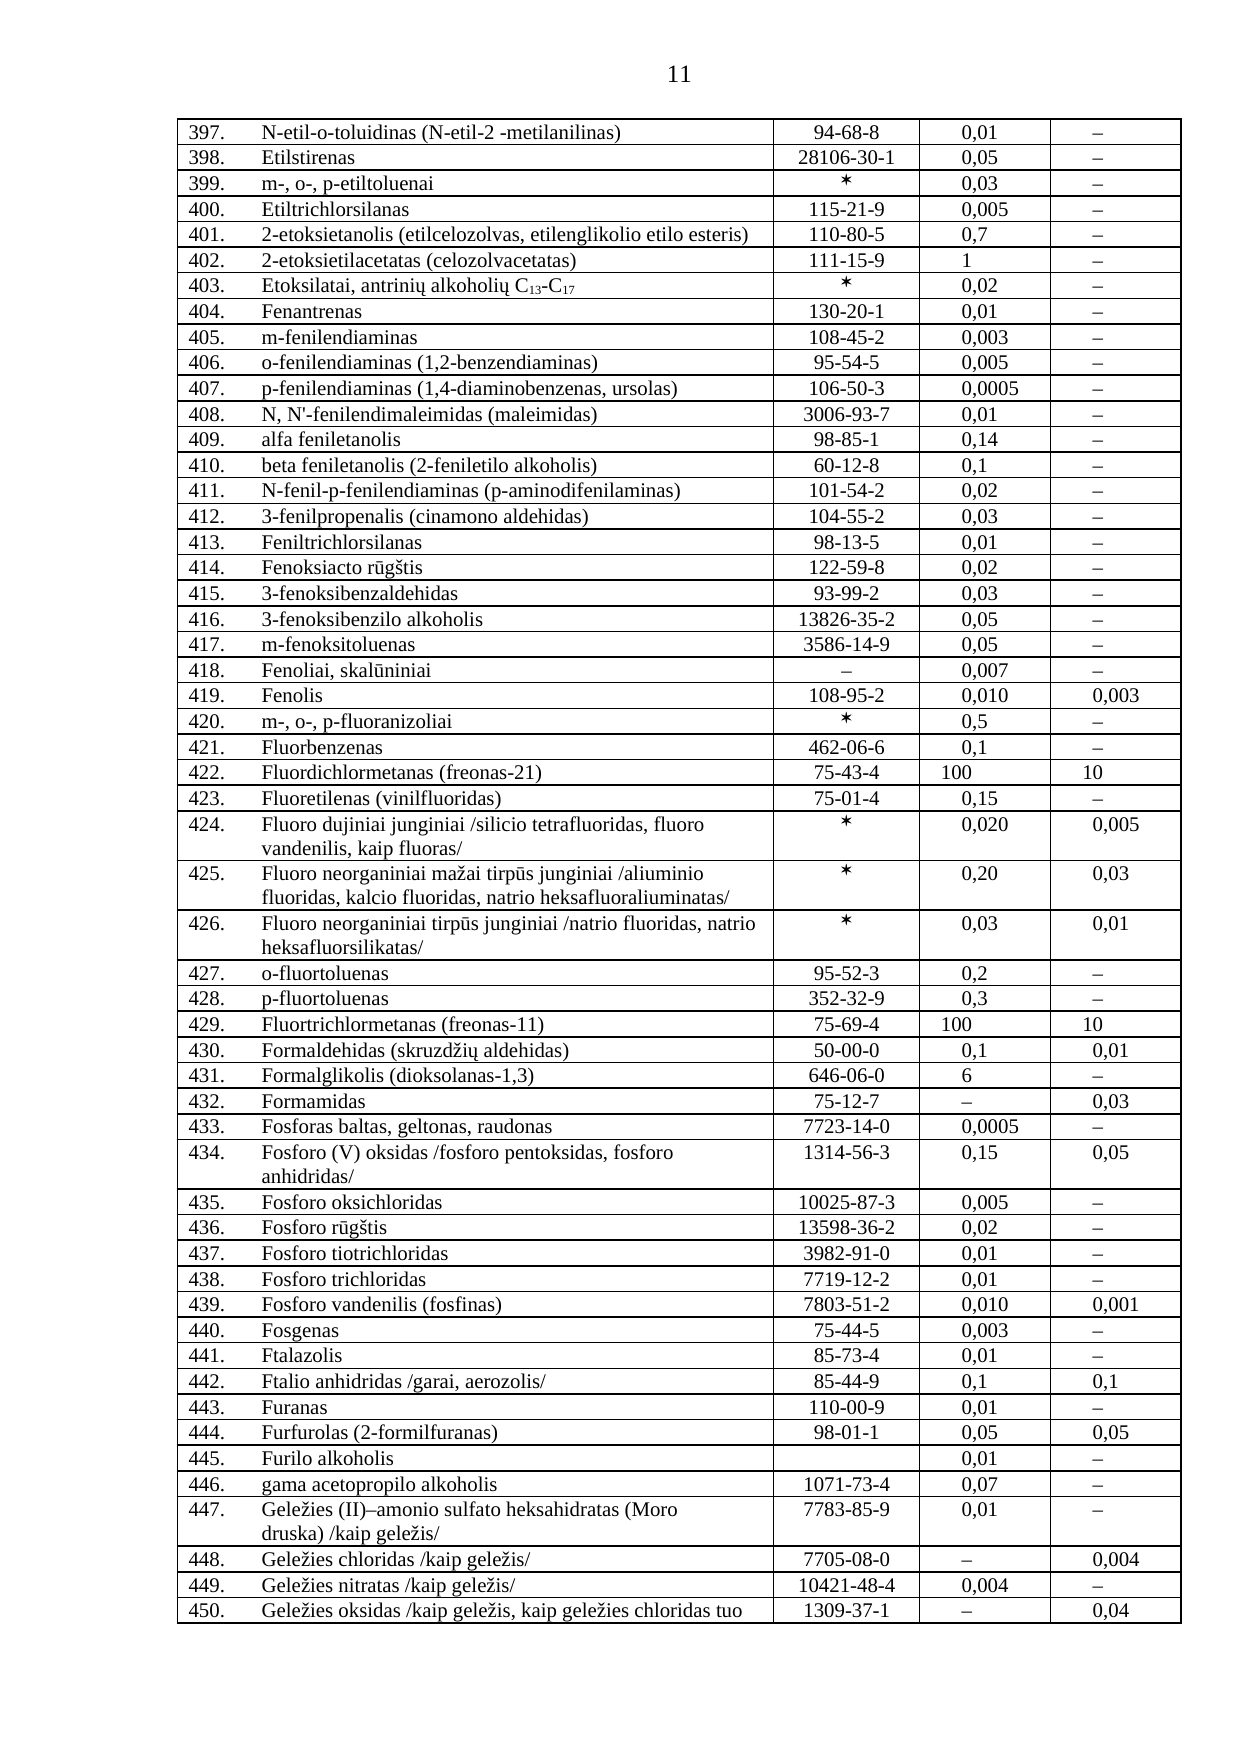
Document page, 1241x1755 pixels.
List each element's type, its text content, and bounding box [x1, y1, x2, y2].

table_cell 397. [178, 120, 250, 144]
table_cell  [774, 861, 919, 909]
table_cell – [774, 658, 919, 682]
table_cell 439. [178, 1292, 250, 1316]
table_cell – [920, 1547, 1050, 1571]
table_cell Fosforo rūgštis [250, 1215, 773, 1239]
table_cell – [1051, 1063, 1180, 1087]
table_cell 108-95-2 [774, 683, 919, 707]
table_cell 111-15-9 [774, 248, 919, 272]
table_cell Furilo alkoholis [250, 1446, 773, 1470]
table_cell 0,01 [920, 1446, 1050, 1470]
table_cell 403. [178, 273, 250, 297]
table_cell 432. [178, 1089, 250, 1113]
table_cell beta feniletanolis (2-feniletilo alkoholis) [250, 453, 773, 477]
table_cell 0,03 [1051, 861, 1180, 909]
table_cell 442. [178, 1369, 250, 1393]
table_cell – [1051, 581, 1180, 605]
table_cell 462-06-6 [774, 735, 919, 759]
table_cell Fluorbenzenas [250, 735, 773, 759]
table_cell Ftalazolis [250, 1343, 773, 1367]
table_cell 13598-36-2 [774, 1215, 919, 1239]
table_cell 646-06-0 [774, 1063, 919, 1087]
table_cell 0,1 [920, 1038, 1050, 1062]
table_cell 106-50-3 [774, 376, 919, 400]
table_cell 0,05 [920, 632, 1050, 656]
table_cell Geležies (II)–amonio sulfato heksahidratas (Moro druska) /kaip geležis/ [250, 1497, 773, 1545]
table_cell – [1051, 1267, 1180, 1291]
table_cell – [1051, 961, 1180, 985]
table_cell 449. [178, 1573, 250, 1597]
table_cell 10 [1051, 760, 1180, 784]
table_cell gama acetopropilo alkoholis [250, 1472, 773, 1496]
table_cell Fosforas baltas, geltonas, raudonas [250, 1115, 773, 1138]
table_cell – [1051, 222, 1180, 246]
table_cell 0,007 [920, 658, 1050, 682]
table_cell 7705-08-0 [774, 1547, 919, 1571]
table_cell 0,05 [920, 1420, 1050, 1444]
table_cell 0,15 [920, 1140, 1050, 1188]
table_cell 440. [178, 1318, 250, 1342]
table_cell 437. [178, 1241, 250, 1265]
table_cell 0,005 [920, 350, 1050, 374]
table_cell 431. [178, 1063, 250, 1087]
table_cell 441. [178, 1343, 250, 1367]
table_cell – [1051, 171, 1180, 195]
table_cell 352-32-9 [774, 986, 919, 1010]
table_cell 0,1 [1051, 1369, 1180, 1393]
table_cell 0,020 [920, 812, 1050, 860]
table_cell 3-fenilpropenalis (cinamono aldehidas) [250, 504, 773, 528]
table_cell  [774, 812, 919, 860]
table_cell – [1051, 376, 1180, 400]
table_cell  [774, 709, 919, 733]
table_cell 98-01-1 [774, 1420, 919, 1444]
table_cell 427. [178, 961, 250, 985]
table_cell Fluoro neorganiniai tirpūs junginiai /natrio fluoridas, natrio heksafluorsilikatas/ [250, 911, 773, 959]
table_cell 122-59-8 [774, 555, 919, 579]
table_cell 404. [178, 299, 250, 323]
table_cell Fluoretilenas (vinilfluoridas) [250, 786, 773, 810]
table_cell Furanas [250, 1395, 773, 1419]
table_cell 400. [178, 197, 250, 221]
table_cell Fosforo (V) oksidas /fosforo pentoksidas, fosforo anhidridas/ [250, 1140, 773, 1188]
table_cell 115-21-9 [774, 197, 919, 221]
table_cell m-, o-, p-fluoranizoliai [250, 709, 773, 733]
table_cell  [774, 911, 919, 959]
table_cell – [1051, 248, 1180, 272]
table_cell 100 [920, 1012, 1050, 1036]
table_cell 0,15 [920, 786, 1050, 810]
table_cell – [1051, 427, 1180, 451]
table_cell Etoksilatai, antrinių alkoholių C13-C17 [250, 273, 773, 297]
table_cell – [1051, 709, 1180, 733]
table_cell N-fenil-p-fenilendiaminas (p-aminodifenilaminas) [250, 478, 773, 502]
table_cell m-fenilendiaminas [250, 325, 773, 349]
table_cell 0,1 [920, 1369, 1050, 1393]
table_cell 0,0005 [920, 376, 1050, 400]
table_cell 448. [178, 1547, 250, 1571]
table_cell 0,01 [920, 1395, 1050, 1419]
table_cell 411. [178, 478, 250, 502]
table_cell 415. [178, 581, 250, 605]
table_cell Geležies chloridas /kaip geležis/ [250, 1547, 773, 1571]
table_cell 447. [178, 1497, 250, 1545]
table_cell alfa feniletanolis [250, 427, 773, 451]
table_cell 0,005 [920, 1190, 1050, 1214]
table_cell 425. [178, 861, 250, 909]
table_cell 104-55-2 [774, 504, 919, 528]
table_cell 0,02 [920, 555, 1050, 579]
table_cell – [1051, 1573, 1180, 1597]
table_cell 0,01 [920, 120, 1050, 144]
table_cell 0,1 [920, 453, 1050, 477]
table_cell 0,01 [920, 1241, 1050, 1265]
table_cell 75-69-4 [774, 1012, 919, 1036]
table_cell 110-80-5 [774, 222, 919, 246]
table_cell 3-fenoksibenzilo alkoholis [250, 607, 773, 631]
table_cell 0,7 [920, 222, 1050, 246]
table_cell N, N'-fenilendimaleimidas (maleimidas) [250, 402, 773, 426]
table_cell Formamidas [250, 1089, 773, 1113]
table_cell Fosforo oksichloridas [250, 1190, 773, 1214]
table_cell Fosforo vandenilis (fosfinas) [250, 1292, 773, 1316]
table_cell – [1051, 786, 1180, 810]
table_cell 0,5 [920, 709, 1050, 733]
table_cell 0,01 [920, 530, 1050, 554]
table_cell 7723-14-0 [774, 1115, 919, 1138]
table_cell 0,2 [920, 961, 1050, 985]
table_cell – [920, 1598, 1050, 1622]
table_cell – [1051, 1395, 1180, 1419]
table_cell 13826-35-2 [774, 607, 919, 631]
table_cell Ftalio anhidridas /garai, aerozolis/ [250, 1369, 773, 1393]
table_cell 0,003 [1051, 683, 1180, 707]
table_cell 433. [178, 1115, 250, 1138]
table_cell 0,03 [920, 504, 1050, 528]
table_cell 0,01 [1051, 911, 1180, 959]
table_cell 0,03 [920, 911, 1050, 959]
table_cell 7783-85-9 [774, 1497, 919, 1545]
table_cell Etilstirenas [250, 145, 773, 169]
table_cell 418. [178, 658, 250, 682]
table_cell – [1051, 504, 1180, 528]
table_cell 0,05 [920, 145, 1050, 169]
table_cell 3982-91-0 [774, 1241, 919, 1265]
table_cell 423. [178, 786, 250, 810]
table_cell – [1051, 986, 1180, 1010]
table_cell 3006-93-7 [774, 402, 919, 426]
table_cell 0,01 [920, 299, 1050, 323]
table_cell Fosforo tiotrichloridas [250, 1241, 773, 1265]
table_cell 0,003 [920, 325, 1050, 349]
table_cell Fluoro dujiniai junginiai /silicio tetrafluoridas, fluoro vandenilis, kaip fluoras/ [250, 812, 773, 860]
table_cell – [1051, 402, 1180, 426]
table_cell p-fenilendiaminas (1,4-diaminobenzenas, ursolas) [250, 376, 773, 400]
table_cell – [1051, 1190, 1180, 1214]
table_cell m-, o-, p-etiltoluenai [250, 171, 773, 195]
table_cell 75-43-4 [774, 760, 919, 784]
table_cell 0,01 [1051, 1038, 1180, 1062]
table_cell m-fenoksitoluenas [250, 632, 773, 656]
table_cell N-etil-o-toluidinas (N-etil-2 -metilanilinas) [250, 120, 773, 144]
table_cell – [1051, 453, 1180, 477]
table_cell 430. [178, 1038, 250, 1062]
table_cell 424. [178, 812, 250, 860]
table_cell 412. [178, 504, 250, 528]
table_cell – [1051, 1446, 1180, 1470]
table_cell 0,03 [1051, 1089, 1180, 1113]
table_cell 0,005 [920, 197, 1050, 221]
table_cell 0,010 [920, 683, 1050, 707]
table_cell 0,005 [1051, 812, 1180, 860]
table_cell 50-00-0 [774, 1038, 919, 1062]
table_cell – [1051, 530, 1180, 554]
table_cell 0,010 [920, 1292, 1050, 1316]
table_cell 1071-73-4 [774, 1472, 919, 1496]
table_cell 60-12-8 [774, 453, 919, 477]
table_cell – [1051, 1241, 1180, 1265]
table_cell 130-20-1 [774, 299, 919, 323]
table_cell 409. [178, 427, 250, 451]
table_cell 1 [920, 248, 1050, 272]
table_cell – [1051, 555, 1180, 579]
table_cell Furfurolas (2-formilfuranas) [250, 1420, 773, 1444]
table_cell 428. [178, 986, 250, 1010]
table_cell 422. [178, 760, 250, 784]
table_cell 6 [920, 1063, 1050, 1087]
table_cell 414. [178, 555, 250, 579]
table_cell 0,01 [920, 1497, 1050, 1545]
table_cell 443. [178, 1395, 250, 1419]
table_cell Fluordichlormetanas (freonas-21) [250, 760, 773, 784]
table_cell 0,3 [920, 986, 1050, 1010]
table_cell 0,02 [920, 1215, 1050, 1239]
table_cell 100 [920, 760, 1050, 784]
table_cell 416. [178, 607, 250, 631]
table_cell 445. [178, 1446, 250, 1470]
table_cell 0,003 [920, 1318, 1050, 1342]
table_cell 28106-30-1 [774, 145, 919, 169]
table_cell Formalglikolis (dioksolanas-1,3) [250, 1063, 773, 1087]
table_cell 0,001 [1051, 1292, 1180, 1316]
table_cell 446. [178, 1472, 250, 1496]
table_cell 98-13-5 [774, 530, 919, 554]
table_cell 10025-87-3 [774, 1190, 919, 1214]
table_cell 85-73-4 [774, 1343, 919, 1367]
table_cell – [1051, 325, 1180, 349]
table_cell 101-54-2 [774, 478, 919, 502]
table_cell 0,20 [920, 861, 1050, 909]
table_cell Feniltrichlorsilanas [250, 530, 773, 554]
table_cell 3-fenoksibenzaldehidas [250, 581, 773, 605]
table_cell 408. [178, 402, 250, 426]
table_cell 436. [178, 1215, 250, 1239]
table_cell 0,01 [920, 402, 1050, 426]
table_cell  [774, 273, 919, 297]
table_cell – [1051, 735, 1180, 759]
table_cell 2-etoksietanolis (etilcelozolvas, etilenglikolio etilo esteris) [250, 222, 773, 246]
table_cell 407. [178, 376, 250, 400]
table_cell Fenoksiacto rūgštis [250, 555, 773, 579]
table_cell – [1051, 273, 1180, 297]
table_cell 434. [178, 1140, 250, 1188]
table_cell 444. [178, 1420, 250, 1444]
table_cell 0,02 [920, 273, 1050, 297]
table_cell 95-54-5 [774, 350, 919, 374]
table_cell Fenolis [250, 683, 773, 707]
table_cell 110-00-9 [774, 1395, 919, 1419]
table_cell p-fluortoluenas [250, 986, 773, 1010]
table_cell Fluoro neorganiniai mažai tirpūs junginiai /aliuminio fluoridas, kalcio fluoridas, natrio heksafluoraliuminatas/ [250, 861, 773, 909]
table_cell 402. [178, 248, 250, 272]
table_cell 438. [178, 1267, 250, 1291]
table_cell 94-68-8 [774, 120, 919, 144]
table_cell – [1051, 299, 1180, 323]
table_cell Fenantrenas [250, 299, 773, 323]
table_cell – [1051, 145, 1180, 169]
table_cell 0,05 [920, 607, 1050, 631]
table_cell 108-45-2 [774, 325, 919, 349]
table_cell 3586-14-9 [774, 632, 919, 656]
table_cell 0,04 [1051, 1598, 1180, 1622]
table_cell 10421-48-4 [774, 1573, 919, 1597]
table_cell Geležies oksidas /kaip geležis, kaip geležies chloridas tuo [250, 1598, 773, 1622]
table_cell 0,07 [920, 1472, 1050, 1496]
table_cell 413. [178, 530, 250, 554]
table_cell 75-01-4 [774, 786, 919, 810]
table_cell – [1051, 1343, 1180, 1367]
table_cell 398. [178, 145, 250, 169]
table_cell – [1051, 350, 1180, 374]
table_cell 93-99-2 [774, 581, 919, 605]
table_cell o-fluortoluenas [250, 961, 773, 985]
table_cell – [920, 1089, 1050, 1113]
table_cell Fosforo trichloridas [250, 1267, 773, 1291]
table_cell – [1051, 478, 1180, 502]
table_cell – [1051, 1115, 1180, 1138]
table_cell 75-12-7 [774, 1089, 919, 1113]
table_cell 0,0005 [920, 1115, 1050, 1138]
table_cell Formaldehidas (skruzdžių aldehidas) [250, 1038, 773, 1062]
table_cell 429. [178, 1012, 250, 1036]
table_cell 0,05 [1051, 1420, 1180, 1444]
table_cell 7719-12-2 [774, 1267, 919, 1291]
table_cell 0,05 [1051, 1140, 1180, 1188]
table_cell 426. [178, 911, 250, 959]
table_cell 401. [178, 222, 250, 246]
table_cell Geležies nitratas /kaip geležis/ [250, 1573, 773, 1597]
table_cell  [774, 171, 919, 195]
table_cell 399. [178, 171, 250, 195]
table_cell 417. [178, 632, 250, 656]
table_cell 0,004 [920, 1573, 1050, 1597]
table_cell – [1051, 658, 1180, 682]
table_cell 0,01 [920, 1267, 1050, 1291]
table_cell – [1051, 1215, 1180, 1239]
table_cell 406. [178, 350, 250, 374]
table_cell 0,03 [920, 581, 1050, 605]
table_cell – [1051, 632, 1180, 656]
table_cell 1309-37-1 [774, 1598, 919, 1622]
table_cell 85-44-9 [774, 1369, 919, 1393]
table_cell 405. [178, 325, 250, 349]
table_cell 10 [1051, 1012, 1180, 1036]
table_cell 0,01 [920, 1343, 1050, 1367]
table_cell 435. [178, 1190, 250, 1214]
table_cell 421. [178, 735, 250, 759]
table_cell – [1051, 607, 1180, 631]
table_cell 0,14 [920, 427, 1050, 451]
table_cell [774, 1446, 919, 1470]
table_cell 0,004 [1051, 1547, 1180, 1571]
table_cell – [1051, 197, 1180, 221]
table_cell 75-44-5 [774, 1318, 919, 1342]
table_cell 7803-51-2 [774, 1292, 919, 1316]
table_cell Fenoliai, skalūniniai [250, 658, 773, 682]
table_cell – [1051, 1472, 1180, 1496]
table_cell 95-52-3 [774, 961, 919, 985]
table_cell 0,03 [920, 171, 1050, 195]
table_cell Fluortrichlormetanas (freonas-11) [250, 1012, 773, 1036]
table_cell – [1051, 120, 1180, 144]
table_cell 0,02 [920, 478, 1050, 502]
table_cell 1314-56-3 [774, 1140, 919, 1188]
table_cell Fosgenas [250, 1318, 773, 1342]
table_cell – [1051, 1318, 1180, 1342]
table_cell 450. [178, 1598, 250, 1622]
table_cell Etiltrichlorsilanas [250, 197, 773, 221]
table_cell 410. [178, 453, 250, 477]
table_cell 419. [178, 683, 250, 707]
table_cell o-fenilendiaminas (1,2-benzendiaminas) [250, 350, 773, 374]
table_cell 2-etoksietilacetatas (celozolvacetatas) [250, 248, 773, 272]
table_cell 420. [178, 709, 250, 733]
table_cell 98-85-1 [774, 427, 919, 451]
table_cell – [1051, 1497, 1180, 1545]
table_cell 0,1 [920, 735, 1050, 759]
